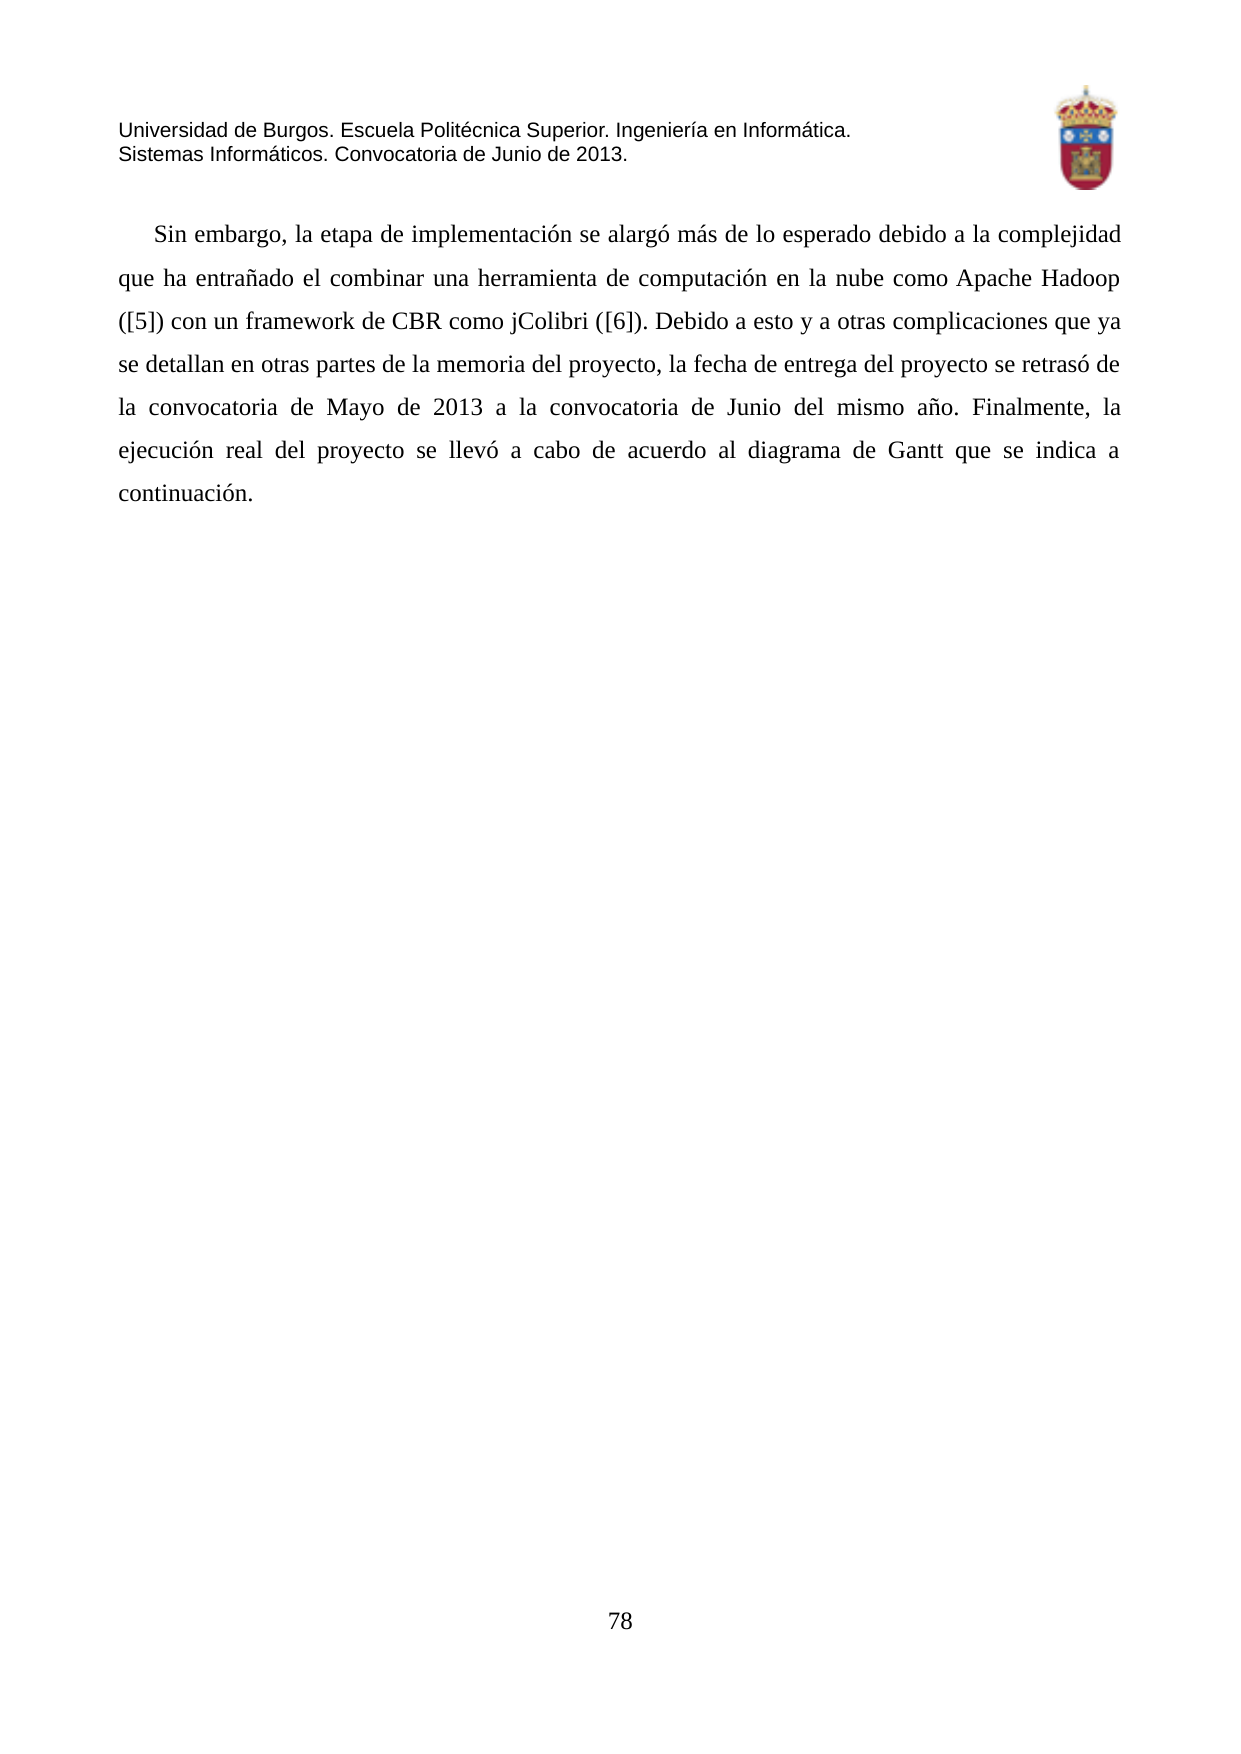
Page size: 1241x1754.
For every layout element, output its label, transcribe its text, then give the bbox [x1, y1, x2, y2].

text Sin embargo, la etapa de implementación se alargó más de lo esperado debido a la complejidad que ha entrañado el combinar una herramienta de computación en la nube como Apache Hadoop ([5]) con un framework de CBR como jColibri ([6]). Debido a esto y a otras complicaciones que ya se detallan en otras partes de la memoria del proyecto, la fecha de entrega del proyecto se retrasó de la convocatoria de Mayo de 2013 a la convocatoria de Junio del mismo año. Finalmente, la ejecución real del proyecto se llevó a cabo de acuerdo al diagrama de Gantt que se indica a continuación. [118, 219, 1122, 507]
picture [1053, 85, 1120, 190]
